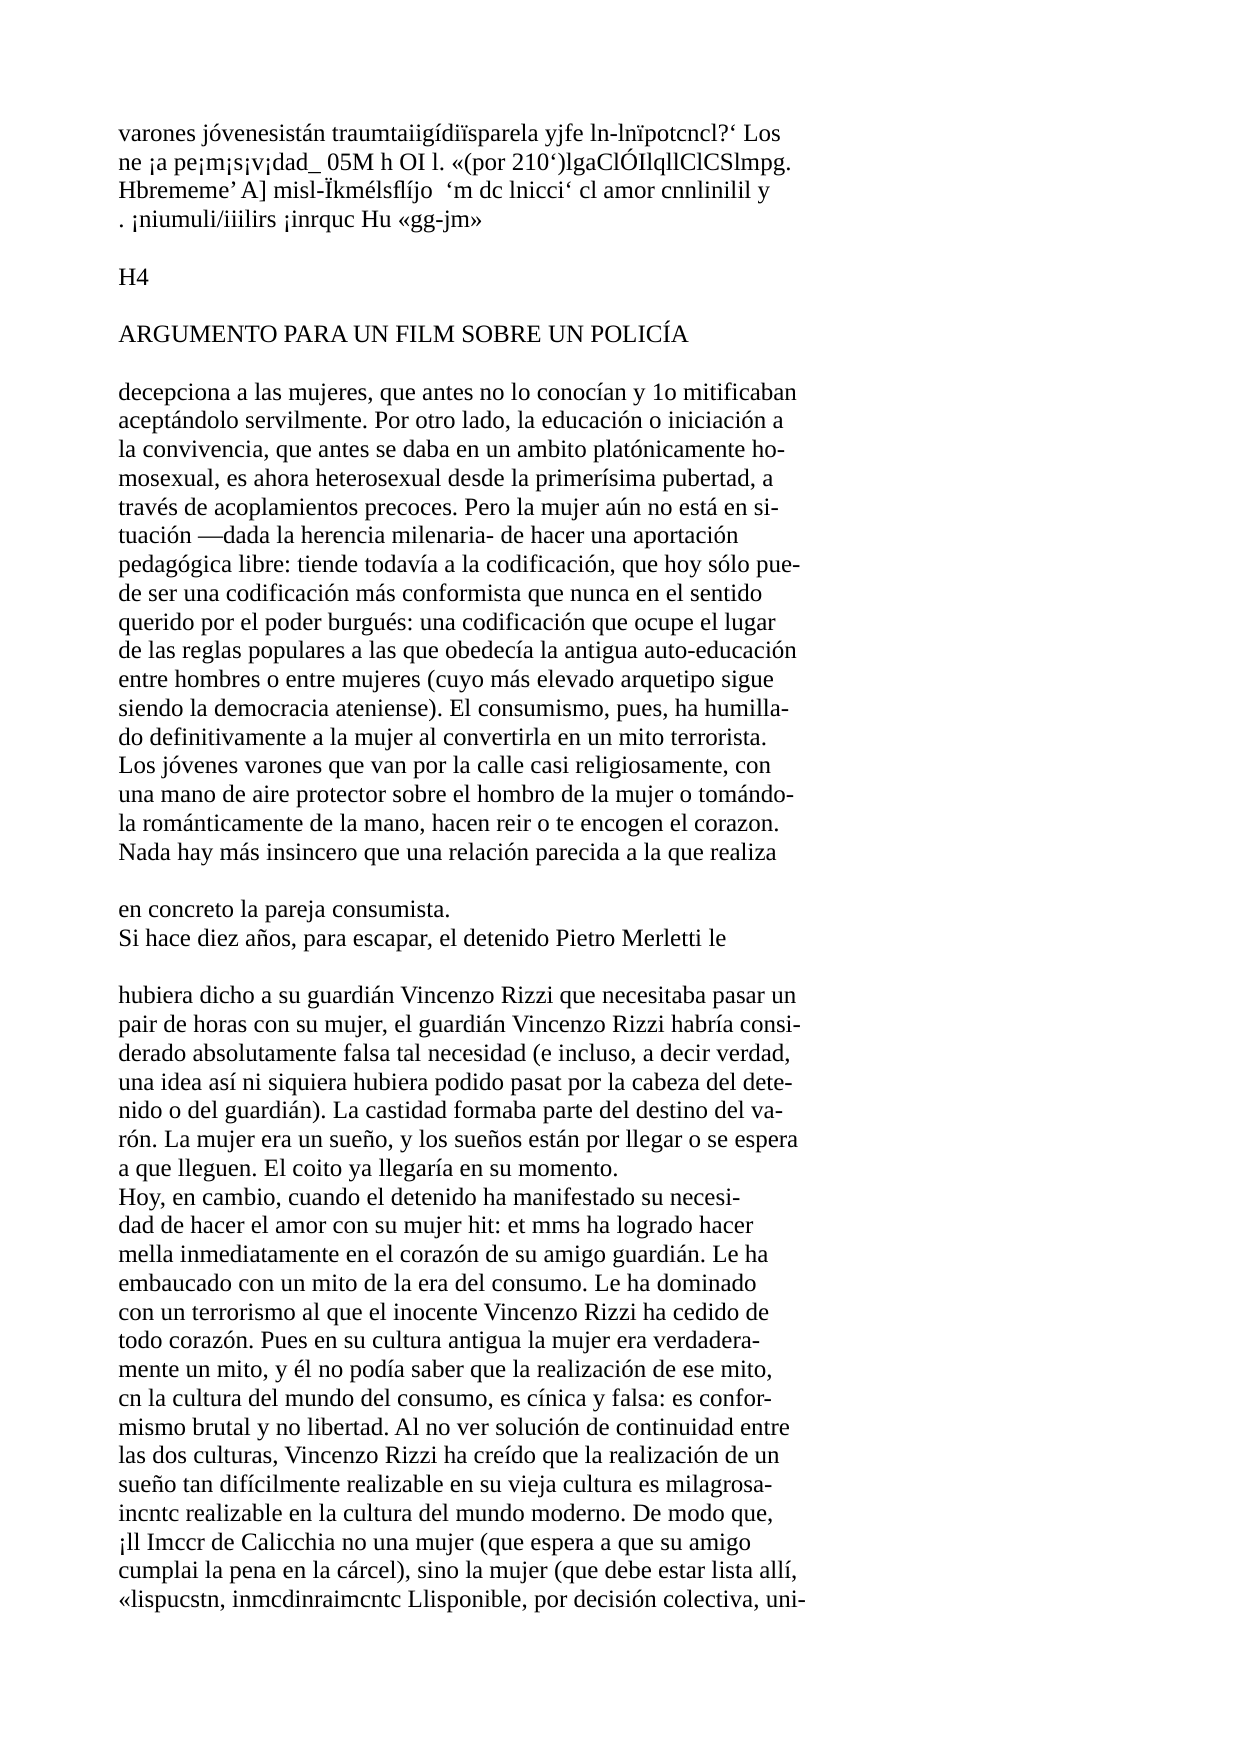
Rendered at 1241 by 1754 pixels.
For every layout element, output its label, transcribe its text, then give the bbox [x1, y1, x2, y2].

text mente un mito, y él no podía saber que la realización de ese mito, [118, 1354, 1122, 1383]
text pair de horas con su mujer, el guardián Vincenzo Rizzi habría consi- [118, 1009, 1122, 1038]
text cn la cultura del mundo del consumo, es cínica y falsa: es confor- [118, 1383, 1122, 1412]
text do definitivamente a la mujer al convertirla en un mito terrorista. [118, 722, 1122, 751]
text querido por el poder burgués: una codificación que ocupe el lugar [118, 607, 1122, 636]
text cumplai la pena en la cárcel), sino la mujer (que debe estar lista allí, [118, 1556, 1122, 1584]
text la convivencia, que antes se daba en un ambito platónicamente ho- [118, 434, 1122, 463]
text dad de hacer el amor con su mujer hit: et mms ha logrado hacer [118, 1211, 1122, 1239]
text rón. La mujer era un sueño, y los sueños están por llegar o se espera [118, 1124, 1122, 1153]
text entre hombres o entre mujeres (cuyo más elevado arquetipo sigue [118, 664, 1122, 693]
text de ser una codificación más conformista que nunca en el sentido [118, 578, 1122, 607]
text Si hace diez años, para escapar, el detenido Pietro Merletti le [118, 923, 1122, 952]
text a que lleguen. El coito ya llegaría en su momento. [118, 1153, 1122, 1182]
text ARGUMENTO PARA UN FILM SOBRE UN POLICÍA [118, 319, 1122, 348]
text mismo brutal y no libertad. Al no ver solución de continuidad entre [118, 1412, 1122, 1441]
text incntc realizable en la cultura del mundo moderno. De modo que, [118, 1498, 1122, 1527]
text la románticamente de la mano, hacen reir o te encogen el corazon. [118, 808, 1122, 837]
text decepciona a las mujeres, que antes no lo conocían y 1o mitificaban [118, 377, 1122, 406]
text H4 [118, 262, 1122, 291]
text una idea así ni siquiera hubiera podido pasat por la cabeza del dete- [118, 1067, 1122, 1096]
text . ¡niumuli/iiilirs ¡inrquc Hu «gg-jm» [118, 204, 1122, 233]
text Hbrememe’ A] misl-Ïkmélsﬂíjo ‘m dc lnicci‘ cl amor cnnlinilil y [118, 176, 1122, 204]
text hubiera dicho a su guardián Vincenzo Rizzi que necesitaba pasar un [118, 981, 1122, 1009]
text Los jóvenes varones que van por la calle casi religiosamente, con [118, 751, 1122, 779]
text aceptándolo servilmente. Por otro lado, la educación o iniciación a [118, 406, 1122, 434]
text mosexual, es ahora heterosexual desde la primerísima pubertad, a [118, 463, 1122, 492]
text siendo la democracia ateniense). El consumismo, pues, ha humilla- [118, 693, 1122, 722]
text las dos culturas, Vincenzo Rizzi ha creído que la realización de un [118, 1441, 1122, 1469]
text pedagógica libre: tiende todavía a la codificación, que hoy sólo pue- [118, 549, 1122, 578]
text tuación —dada la herencia milenaria- de hacer una aportación [118, 521, 1122, 549]
text embaucado con un mito de la era del consumo. Le ha dominado [118, 1268, 1122, 1297]
text sueño tan difícilmente realizable en su vieja cultura es milagrosa- [118, 1469, 1122, 1498]
text ne ¡a pe¡m¡s¡v¡dad_ 05M h OI l. «(por 210‘)lgaClÓIlqllClCSlmpg. [118, 147, 1122, 176]
text en concreto la pareja consumista. [118, 894, 1122, 923]
text una mano de aire protector sobre el hombro de la mujer o tomándo- [118, 779, 1122, 808]
text Hoy, en cambio, cuando el detenido ha manifestado su necesi- [118, 1182, 1122, 1211]
text nido o del guardián). La castidad formaba parte del destino del va- [118, 1096, 1122, 1124]
text Nada hay más insincero que una relación parecida a la que realiza [118, 837, 1122, 866]
text de las reglas populares a las que obedecía la antigua auto-educación [118, 636, 1122, 664]
text derado absolutamente falsa tal necesidad (e incluso, a decir verdad, [118, 1038, 1122, 1067]
text través de acoplamientos precoces. Pero la mujer aún no está en si- [118, 492, 1122, 521]
text varones jóvenesistán traumtaiigídiïsparela yjfe ln-lnïpotcncl?‘ Los [118, 118, 1122, 147]
text con un terrorismo al que el inocente Vincenzo Rizzi ha cedido de [118, 1297, 1122, 1326]
text «lispucstn, inmcdinraimcntc Llisponible, por decisión colectiva, uni- [118, 1584, 1122, 1613]
text todo corazón. Pues en su cultura antigua la mujer era verdadera- [118, 1326, 1122, 1354]
text ¡ll Imccr de Calicchia no una mujer (que espera a que su amigo [118, 1527, 1122, 1556]
text mella inmediatamente en el corazón de su amigo guardián. Le ha [118, 1239, 1122, 1268]
